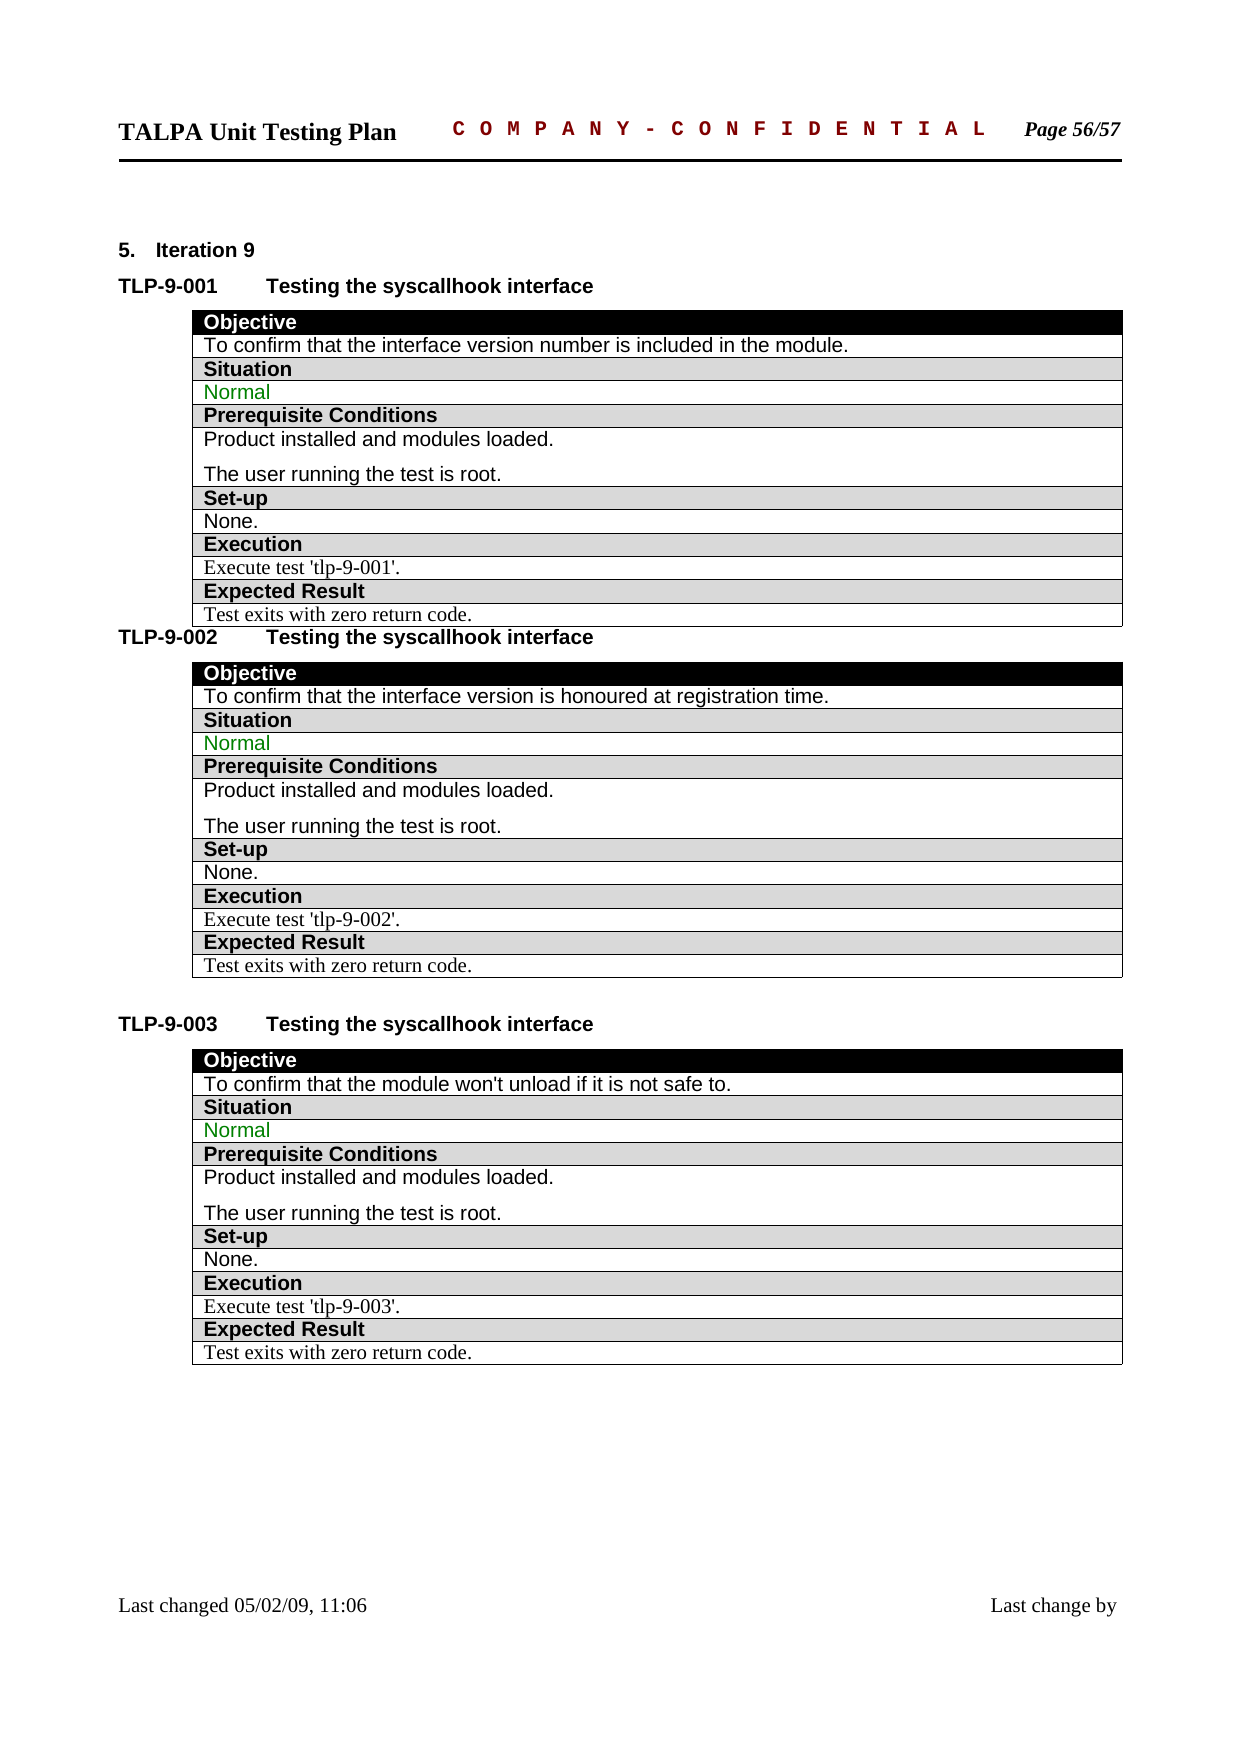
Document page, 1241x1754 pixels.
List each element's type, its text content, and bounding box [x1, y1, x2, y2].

list Iteration 9 [118, 239, 1122, 262]
text TLP-9-002 Testing the syscallhook interface [118, 626, 1122, 649]
table_cell Product installed and modules loaded. The user running the test is root. [193, 428, 1122, 486]
table_header Objective [193, 663, 1122, 685]
table_cell Test exits with zero return code. [193, 1342, 1122, 1364]
table_cell Test exits with zero return code. [193, 604, 1122, 626]
table_cell Set-up [193, 839, 1122, 861]
table_cell Normal [193, 733, 1122, 755]
table_cell Situation [193, 1096, 1122, 1119]
table_cell Execute test 'tlp-9-001'. [193, 557, 1122, 579]
table_cell Prerequisite Conditions [193, 405, 1122, 427]
table_cell None. [193, 1249, 1122, 1271]
table_cell Expected Result [193, 1319, 1122, 1341]
text TLP-9-003 Testing the syscallhook interface [118, 1013, 1122, 1036]
table_cell Normal [193, 1120, 1122, 1142]
table_cell Expected Result [193, 580, 1122, 603]
table_cell Set-up [193, 487, 1122, 509]
table_cell Execution [193, 885, 1122, 908]
text TLP-9-001 Testing the syscallhook interface [118, 274, 1122, 298]
table_cell Prerequisite Conditions [193, 1143, 1122, 1165]
table_cell Product installed and modules loaded. The user running the test is root. [193, 779, 1122, 838]
table_cell Expected Result [193, 932, 1122, 954]
table_cell None. [193, 510, 1122, 533]
table_cell Set-up [193, 1226, 1122, 1248]
table_cell Situation [193, 358, 1122, 380]
table_cell Execute test 'tlp-9-002'. [193, 909, 1122, 931]
table_cell None. [193, 862, 1122, 884]
table_cell Execute test 'tlp-9-003'. [193, 1296, 1122, 1318]
table_cell To confirm that the module won't unload if it is not safe to. [193, 1073, 1122, 1095]
table_cell Execution [193, 1272, 1122, 1295]
table_cell Normal [193, 381, 1122, 404]
table_cell Product installed and modules loaded. The user running the test is root. [193, 1166, 1122, 1225]
table_cell To confirm that the interface version number is included in the module. [193, 335, 1122, 357]
table_cell Prerequisite Conditions [193, 756, 1122, 778]
table_header Objective [193, 311, 1122, 334]
table_header Objective [193, 1050, 1122, 1072]
table_cell To confirm that the interface version is honoured at registration time. [193, 686, 1122, 708]
table_cell Situation [193, 709, 1122, 732]
table_cell Execution [193, 534, 1122, 556]
table_cell Test exits with zero return code. [193, 955, 1122, 977]
